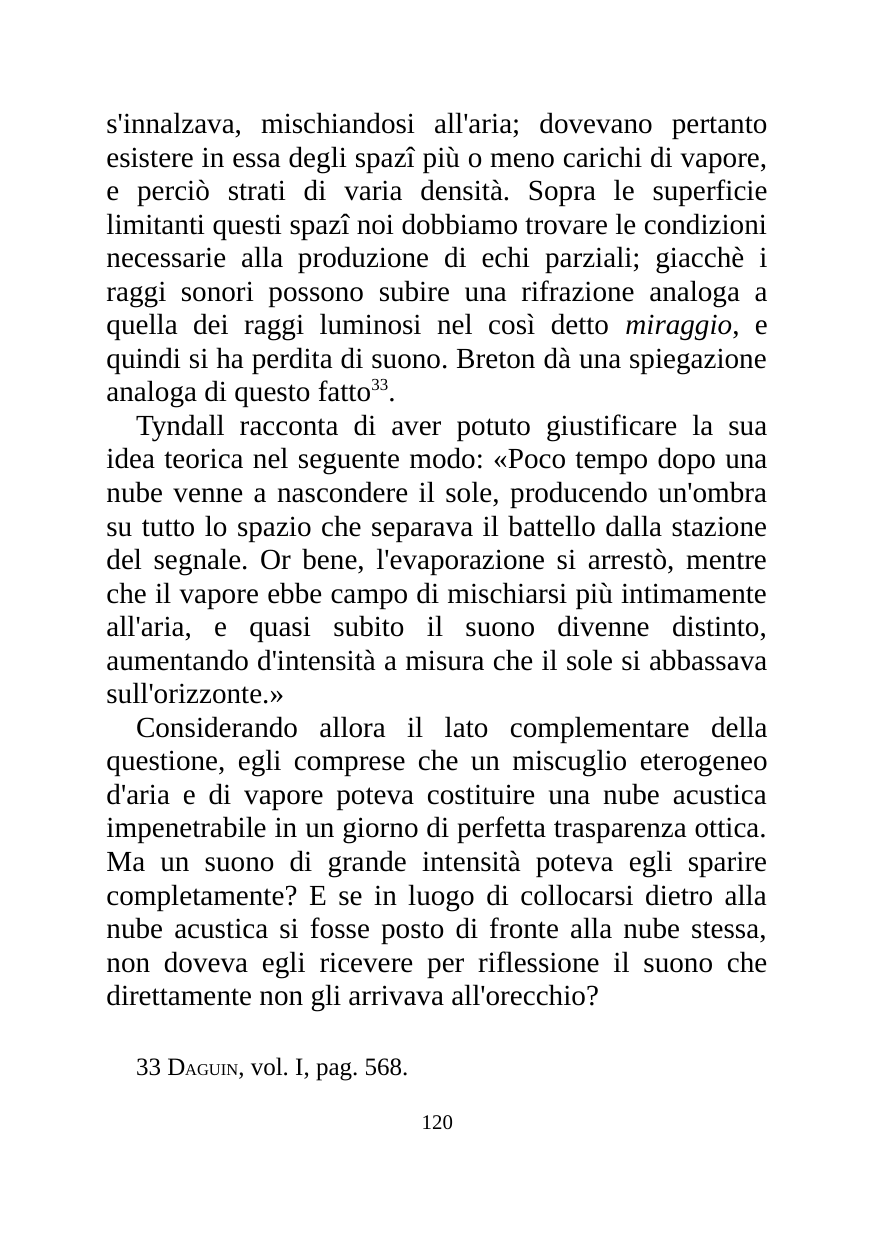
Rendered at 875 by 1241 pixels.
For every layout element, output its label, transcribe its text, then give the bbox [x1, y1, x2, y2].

text Considerando allora il lato complementare della questione, egli comprese che un miscuglio eterogeneo d'aria e di vapore poteva costituire una nube acustica impenetrabile in un giorno di perfetta trasparenza ottica. Ma un suono di grande intensità poteva egli sparire completamente? E se in luogo di collocarsi dietro alla nube acustica si fosse posto di fronte alla nube stessa, non doveva egli ricevere per riflessione il suono che direttamente non gli arrivava all'orecchio? [106, 710, 768, 1012]
text Daguin, vol. I, pag. 568. [106, 1052, 768, 1080]
text Tyndall racconta di aver potuto giustificare la sua idea teorica nel seguente modo: «Poco tempo dopo una nube venne a nascondere il sole, producendo un'ombra su tutto lo spazio che separava il battello dalla stazione del segnale. Or bene, l'evaporazione si arrestò, mentre che il vapore ebbe campo di mischiarsi più intimamente all'aria, e quasi subito il suono divenne distinto, aumentando d'intensità a misura che il sole si abbassava sull'orizzonte.» [106, 408, 768, 710]
text s'innalzava, mischiandosi all'aria; dovevano pertanto esistere in essa degli spazî più o meno carichi di vapore, e perciò strati di varia densità. Sopra le superficie limitanti questi spazî noi dobbiamo trovare le condizioni necessarie alla produzione di echi parziali; giacchè i raggi sonori possono subire una rifrazione analoga a quella dei raggi luminosi nel così detto miraggio, e quindi si ha perdita di suono. Breton dà una spiegazione analoga di questo fatto. [106, 106, 768, 408]
